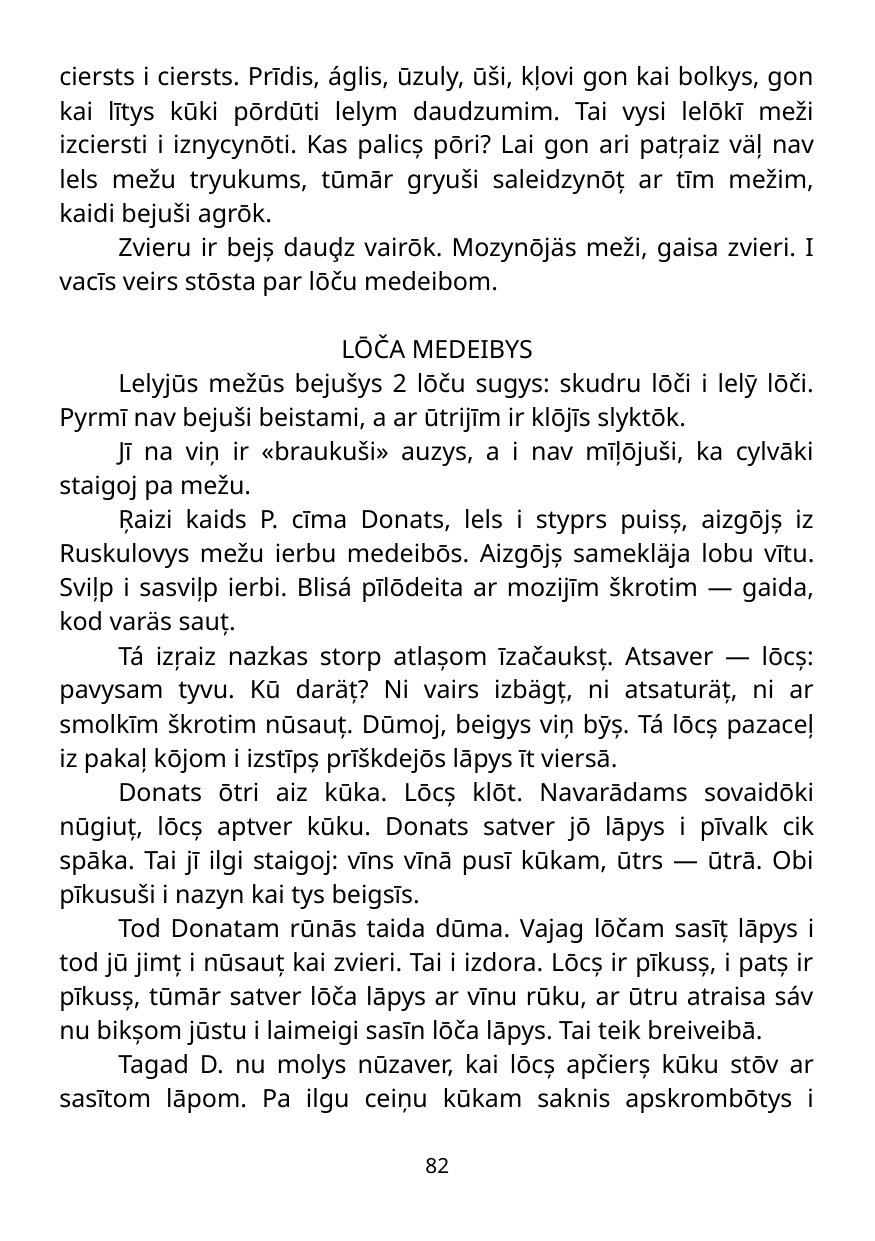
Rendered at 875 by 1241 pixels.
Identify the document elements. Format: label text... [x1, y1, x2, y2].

text Lelyjūs mežūs bejušys 2 lōču sugys: skudru lōči i lelȳ lōči. Pyrmī nav bejuši beistami, a ar ūtrijīm ir klōjīs slyktōk. [59, 366, 815, 434]
text Zvieru ir bejș dauḑz vairōk. Mozynōjäs meži, gaisa zvieri. I vacīs veirs stōsta par lōču medeibom. [59, 229, 815, 297]
text Ŗaizi kaids P. cīma Donats, lels i styprs puisș, aizgōjș iz Ruskulovys mežu ierbu medeibōs. Aizgōjș samekläja lobu vītu. Sviļp i sasviļp ierbi. Blisá pīlōdeita ar mozijīm škrotim — gaida, kod varäs sauț. [59, 502, 815, 638]
text Tá izŗaiz nazkas storp atlașom īzačauksț. Atsaver — lōcș: pavysam tyvu. Kū daräț? Ni vairs izbägț, ni atsaturäț, ni ar smolkīm škrotim nūsauț. Dūmoj, beigys viņ bȳș. Tá lōcș pazaceļ iz pakaļ kōjom i izstīpș prīškdejōs lāpys īt viersā. [59, 638, 815, 774]
text ciersts i ciersts. Prīdis, áglis, ūzuly, ūši, kļovi gon kai bolkys, gon kai lītys kūki pōrdūti lelym daudzumim. Tai vysi lelōkī meži izciersti i iznycynōti. Kas palicș pōri? Lai gon ari patŗaiz väļ nav lels mežu tryukums, tūmār gryuši saleidzynōț ar tīm mežim, kaidi bejuši agrōk. [59, 59, 815, 229]
text Donats ōtri aiz kūka. Lōcș klōt. Navarādams sovaidōki nūgiuț, lōcș aptver kūku. Donats satver jō lāpys i pīvalk cik spāka. Tai jī ilgi staigoj: vīns vīnā pusī kūkam, ūtrs — ūtrā. Obi pīkusuši i nazyn kai tys beigsīs. [59, 774, 815, 911]
text Tagad D. nu molys nūzaver, kai lōcș apčierș kūku stōv ar sasītom lāpom. Pa ilgu ceiņu kūkam saknis apskrombōtys i [59, 1047, 815, 1115]
text Tod Donatam rūnās taida dūma. Vajag lōčam sasīț lāpys i tod jū jimț i nūsauț kai zvieri. Tai i izdora. Lōcș ir pīkusș, i patș ir pīkusș, tūmār satver lōča lāpys ar vīnu rūku, ar ūtru atraisa sáv nu bikșom jūstu i laimeigi sasīn lōča lāpys. Tai teik breiveibā. [59, 911, 815, 1047]
text Jī na viņ ir «braukuši» auzys, a i nav mīļōjuši, ka cylvāki staigoj pa mežu. [59, 434, 815, 502]
text LŌČA MEDEIBYS [59, 332, 815, 366]
